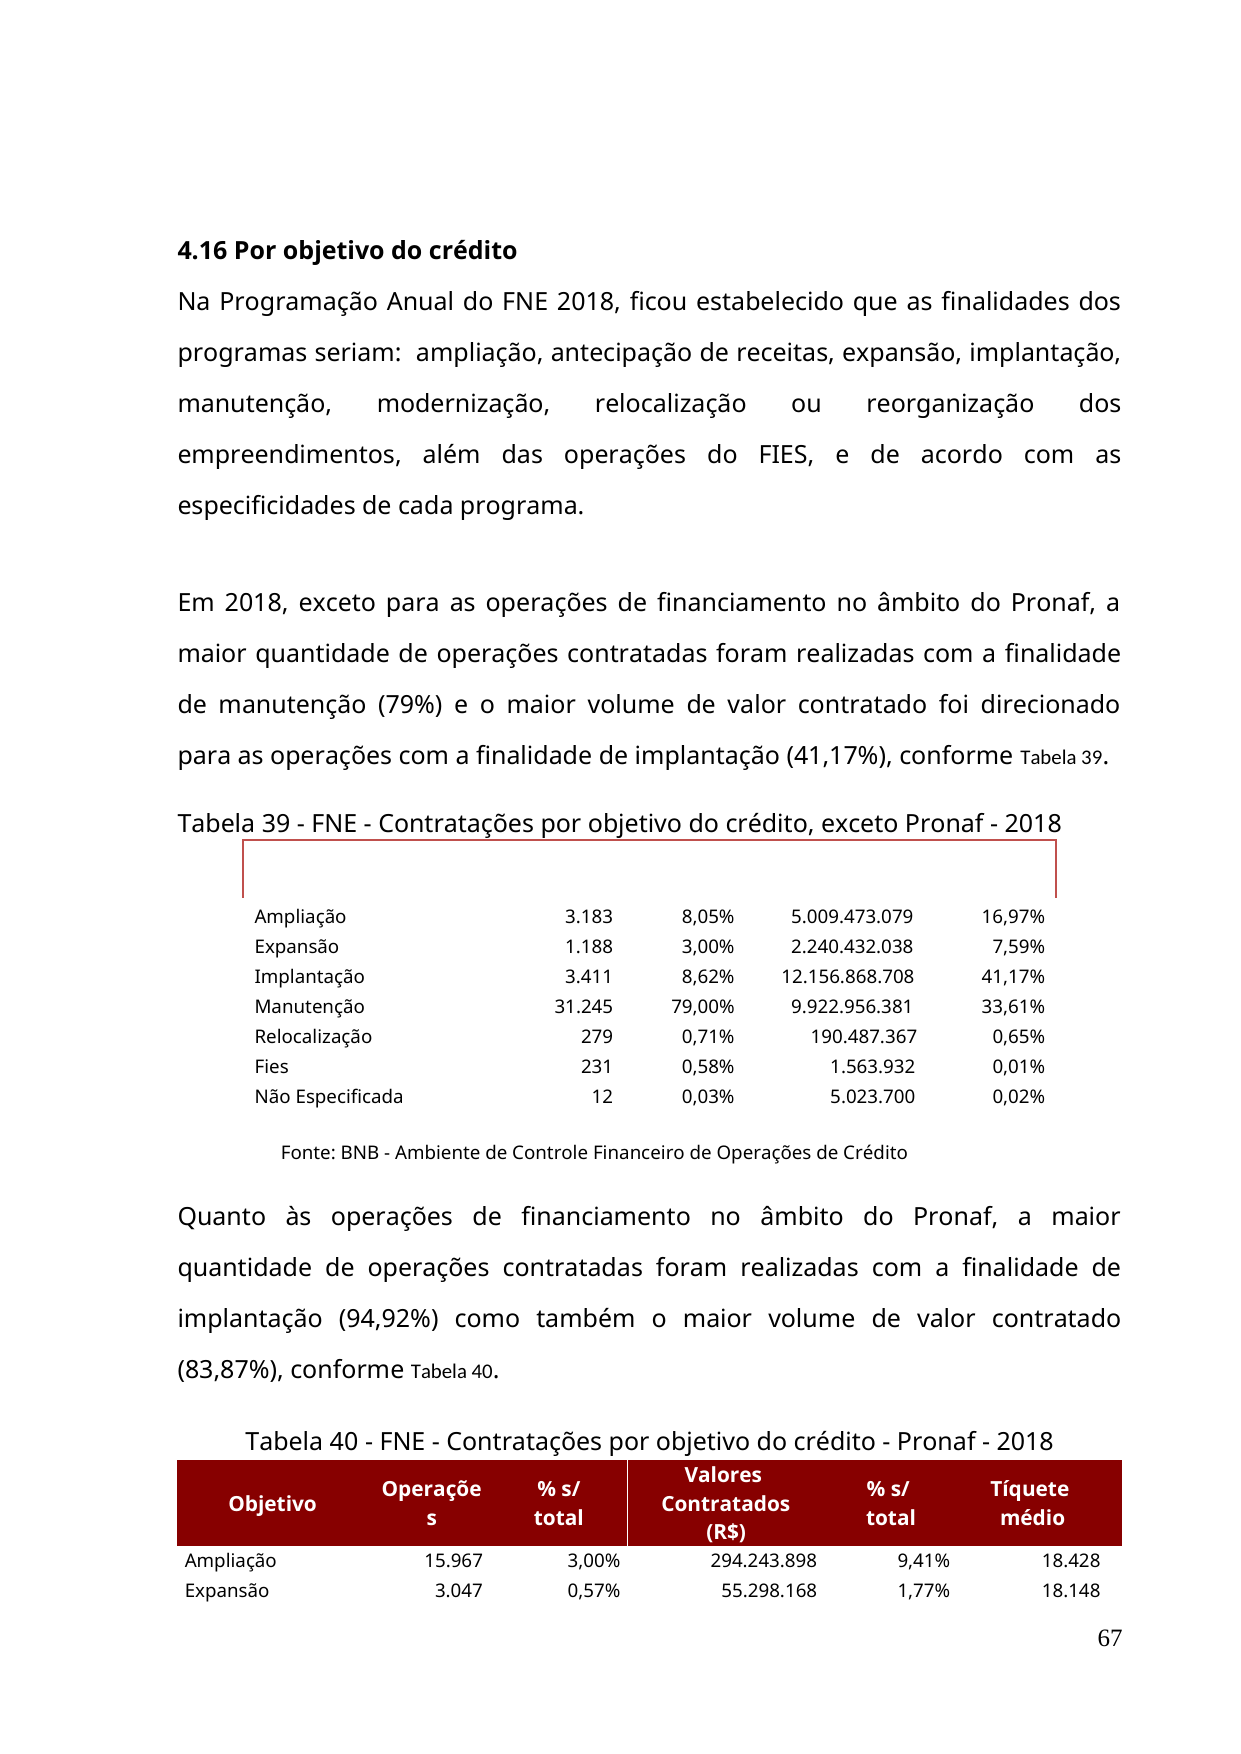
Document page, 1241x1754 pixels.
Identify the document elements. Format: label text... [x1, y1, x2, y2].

table_cell 12 [473, 1079, 629, 1109]
text Na Programação Anual do FNE 2018, ficou estabelecido que as finalidades dos programas seriam: ampliação, antecipação de receitas, expansão, implantação, manutenção, modernização, relocalização ou reorganização dos empreendimentos, além das operações do FIES, e de acordo com as especificidades de cada programa. [177, 283, 1122, 522]
table_cell Implantação [243, 959, 472, 989]
table_cell 5.023.700 [746, 1079, 953, 1109]
table_cell Valores Contratados (R$) [628, 1460, 824, 1546]
text Quanto às operações de financiamento no âmbito do Pronaf, a maior quantidade de operações contratadas foram realizadas com a finalidade de implantação (94,92%) como também o maior volume de valor contratado (83,87%), conforme Tabela 40. [177, 1198, 1122, 1385]
table_cell 100,00% [629, 1109, 746, 1139]
table_cell 0,02% [953, 1079, 1056, 1109]
table_cell 3.047 [373, 1576, 490, 1606]
table_cell 0,57% [490, 1576, 627, 1606]
table_header Tabela 40 - FNE - Contratações por objetivo do crédito - Pronaf - 2018 [177, 1423, 1122, 1457]
table_header % s/ total [629, 841, 746, 898]
table_cell Relocalização [243, 1019, 472, 1049]
table_cell Não Especificada [243, 1079, 472, 1109]
table_cell 1.563.932 [746, 1049, 953, 1079]
text Em 2018, exceto para as operações de financiamento no âmbito do Pronaf, a maior quantidade de operações contratadas foram realizadas com a finalidade de manutenção (79%) e o maior volume de valor contratado foi direcionado para as operações com a finalidade de implantação (41,17%), conforme Tabela 39. [177, 584, 1122, 772]
table_cell 0,65% [953, 1019, 1056, 1049]
table_cell 18.148 [957, 1576, 1122, 1606]
table_cell 41,17% [953, 959, 1056, 989]
table_header Objetivo [244, 841, 472, 898]
table_cell 3.183 [473, 898, 629, 928]
table_header Operações [473, 841, 629, 898]
text Fonte: BNB - Ambiente de Controle Financeiro de Operações de Crédito [177, 1139, 1122, 1164]
table_cell 29.526.805.205 [746, 1109, 953, 1139]
table_cell Manutenção [243, 989, 472, 1019]
table_cell 8,05% [629, 898, 746, 928]
table_cell 12.156.868.708 [746, 959, 953, 989]
table_cell 0,58% [629, 1049, 746, 1079]
table_cell 5.009.473.079 [746, 898, 953, 928]
table_cell Ampliação [177, 1546, 373, 1576]
table_cell Operações [373, 1460, 490, 1546]
table_cell Ampliação [243, 898, 472, 928]
table_cell 9,41% [824, 1546, 957, 1576]
table_cell 2.240.432.038 [746, 929, 953, 958]
table_cell 231 [473, 1049, 629, 1079]
text Tabela 39 - FNE - Contratações por objetivo do crédito, exceto Pronaf - 2018 [177, 805, 1122, 839]
table_cell Tíquete médio [957, 1460, 1122, 1546]
table_cell 3.411 [473, 959, 629, 989]
table_cell 0,03% [629, 1079, 746, 1109]
table_cell 1,77% [824, 1576, 957, 1606]
table_cell 15.967 [373, 1546, 490, 1576]
table_cell 79,00% [629, 989, 746, 1019]
table_cell 9.922.956.381 [746, 989, 953, 1019]
table_cell 33,61% [953, 989, 1056, 1019]
table_cell 39.549 [473, 1109, 629, 1139]
table_cell 7,59% [953, 929, 1056, 958]
table_cell 1.188 [473, 929, 629, 958]
table_cell % s/ total [490, 1460, 627, 1546]
table_cell 0,71% [629, 1019, 746, 1049]
table_cell 16,97% [953, 898, 1056, 928]
table_cell 3,00% [490, 1546, 627, 1576]
table_cell Objetivo [177, 1460, 373, 1546]
table_cell 100,00% [953, 1109, 1056, 1139]
table_header % s/ total [953, 841, 1055, 898]
table_cell 18.428 [957, 1546, 1122, 1576]
table_cell 294.243.898 [628, 1546, 824, 1576]
subtitle 4.16 Por objetivo do crédito [177, 232, 1122, 266]
table_cell 8,62% [629, 959, 746, 989]
table_cell 55.298.168 [628, 1576, 824, 1606]
table_cell 31.245 [473, 989, 629, 1019]
table_cell 0,01% [953, 1049, 1056, 1079]
table_cell % s/ total [824, 1460, 957, 1546]
table_header Valor contratado (R$) [746, 841, 953, 898]
table_cell 3,00% [629, 929, 746, 958]
table_cell Fies [243, 1049, 472, 1079]
table_cell 279 [473, 1019, 629, 1049]
table_cell Expansão [177, 1576, 373, 1606]
table_cell Expansão [243, 929, 472, 958]
table_cell 190.487.367 [746, 1019, 953, 1049]
table_cell Total [243, 1109, 472, 1139]
